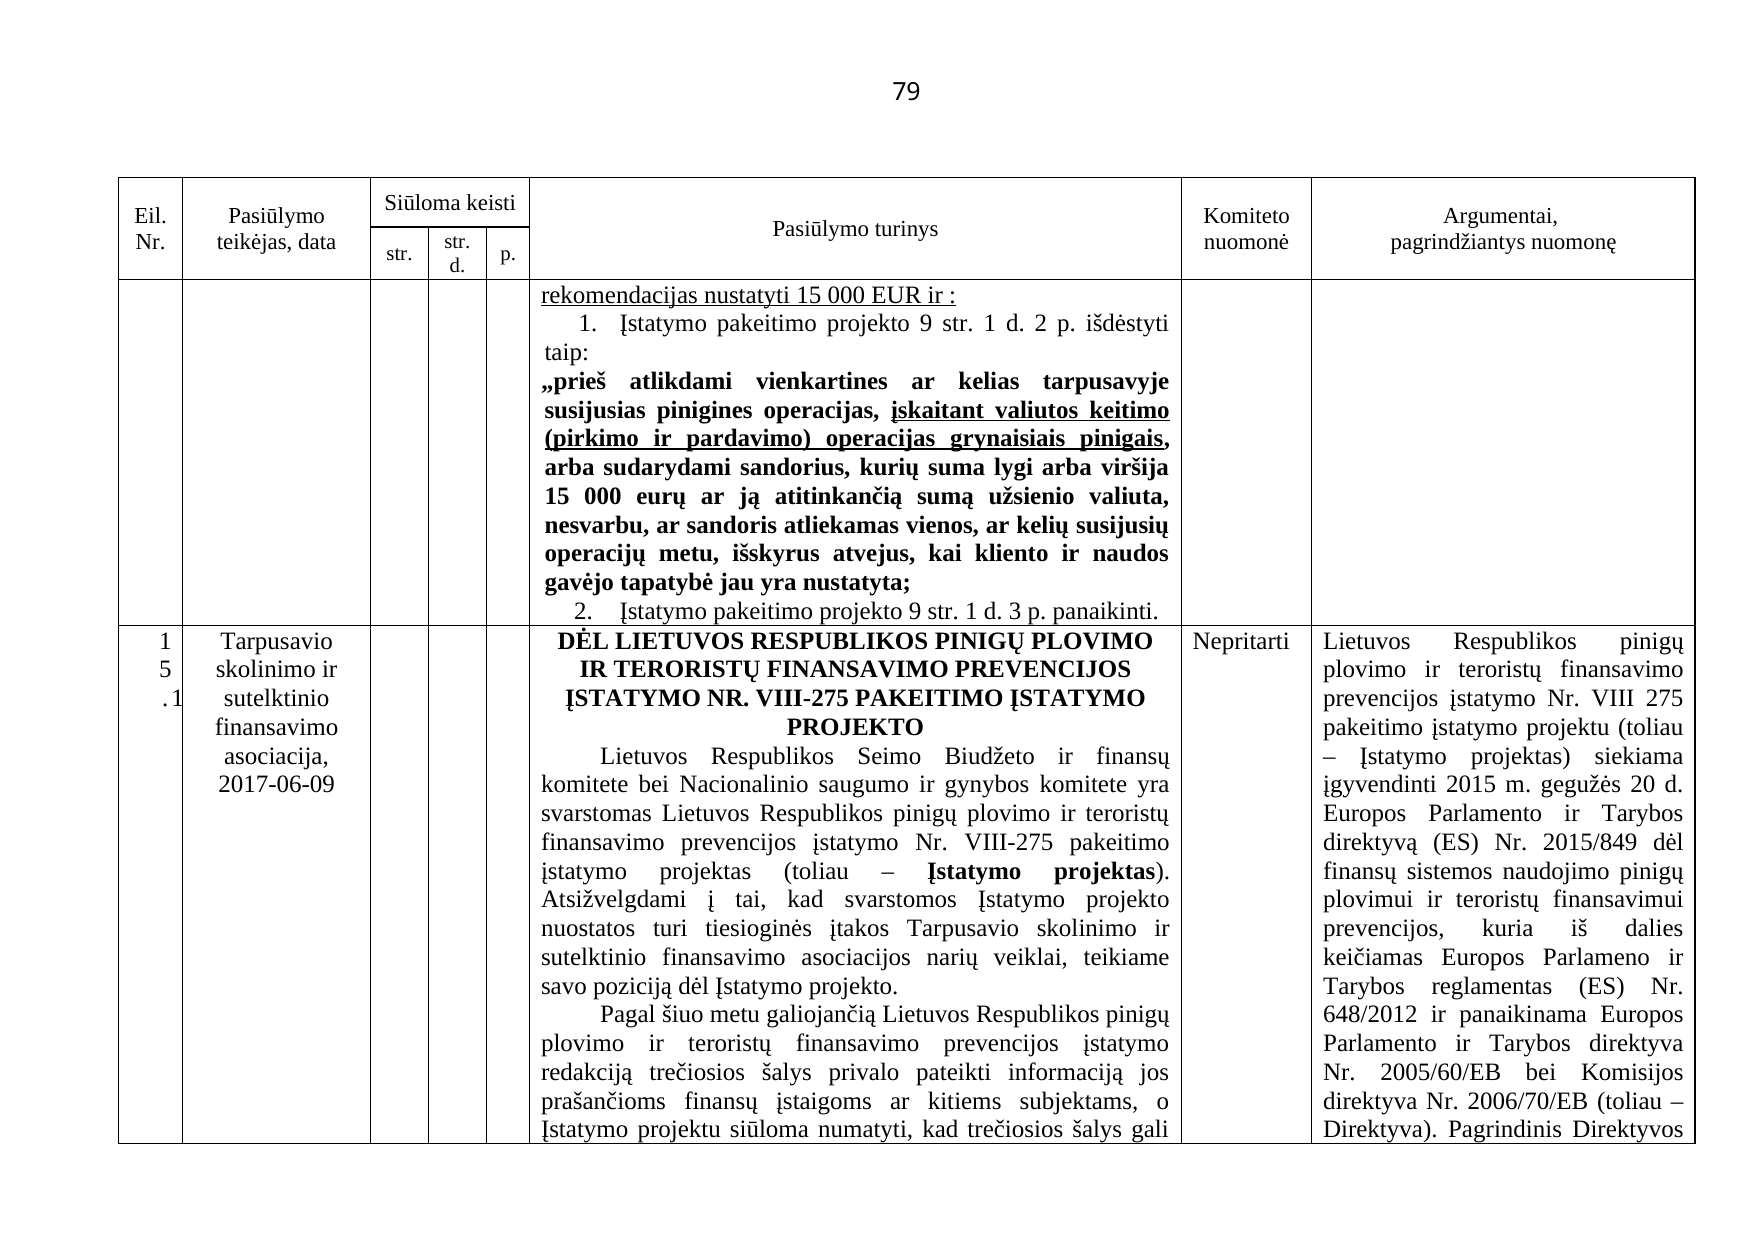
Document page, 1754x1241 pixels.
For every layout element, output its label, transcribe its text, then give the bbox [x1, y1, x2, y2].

table_cell Tarpusavio skolinimo ir sutelktinio finansavimo asociacija, 2017-06-09 [183, 626, 370, 1143]
table_cell [487, 626, 529, 1143]
table_cell [1312, 280, 1694, 625]
table_cell Nepritarti [1182, 626, 1311, 1143]
table_cell 15. [119, 626, 182, 1143]
table_cell Lietuvos Respublikos pinigų plovimo ir teroristų finansavimo prevencijos įstatymo Nr. VIII 275 pakeitimo įstatymo projektu (toliau – Įstatymo projektas) siekiama įgyvendinti 2015 m. gegužės 20 d. Europos Parlamento ir Tarybos direktyvą (ES) Nr. 2015/849 dėl finansų sistemos naudojimo pinigų plovimui ir teroristų finansavimui prevencijos, kuria iš dalies keičiamas Europos Parlameno ir Tarybos reglamentas (ES) Nr. 648/2012 ir panaikinama Europos Parlamento ir Tarybos direktyva Nr. 2005/60/EB bei Komisijos direktyva Nr. 2006/70/EB (toliau – Direktyva). Pagrindinis Direktyvos [1312, 626, 1694, 1143]
table_cell [119, 280, 182, 625]
table_header Komiteto nuomonė [1182, 178, 1311, 279]
table_cell [1182, 280, 1311, 625]
table_header Eil. Nr. [119, 178, 182, 279]
table_cell str. [371, 228, 428, 279]
table_header Pasiūlymo teikėjas, data [183, 178, 370, 279]
table_cell p. [487, 228, 529, 279]
table_cell [429, 280, 486, 625]
table_cell [487, 280, 529, 625]
table_cell str. d. [429, 228, 486, 279]
table_cell [371, 626, 428, 1143]
table_header Argumentai, pagrindžiantys nuomonę [1312, 178, 1694, 279]
table_header Pasiūlymo turinys [530, 178, 1181, 279]
table_header Siūloma keisti [371, 178, 529, 226]
table_cell DĖL LIETUVOS RESPUBLIKOS Pinigų plovimo ir teroristų finansavimo prevencijos įstatymo Nr. VIII-275 pakeitimo įstatymo projektO Lietuvos Respublikos Seimo Biudžeto ir finansų komitete bei Nacionalinio saugumo ir gynybos komitete yra svarstomas Lietuvos Respublikos pinigų plovimo ir teroristų finansavimo prevencijos įstatymo Nr. VIII-275 pakeitimo įstatymo projektas (toliau – Įstatymo projektas). Atsižvelgdami į tai, kad svarstomos Įstatymo projekto nuostatos turi tiesioginės įtakos Tarpusavio skolinimo ir sutelktinio finansavimo asociacijos narių veiklai, teikiame savo poziciją dėl Įstatymo projekto. Pagal šiuo metu galiojančią Lietuvos Respublikos pinigų plovimo ir teroristų finansavimo prevencijos įstatymo redakciją trečiosios šalys privalo pateikti informaciją jos prašančioms finansų įstaigoms ar kitiems subjektams, o Įstatymo projektu siūloma numatyti, kad trečiosios šalys gali [530, 626, 1181, 1143]
table_cell [183, 280, 370, 625]
table_cell [429, 626, 486, 1143]
table_cell [371, 280, 428, 625]
